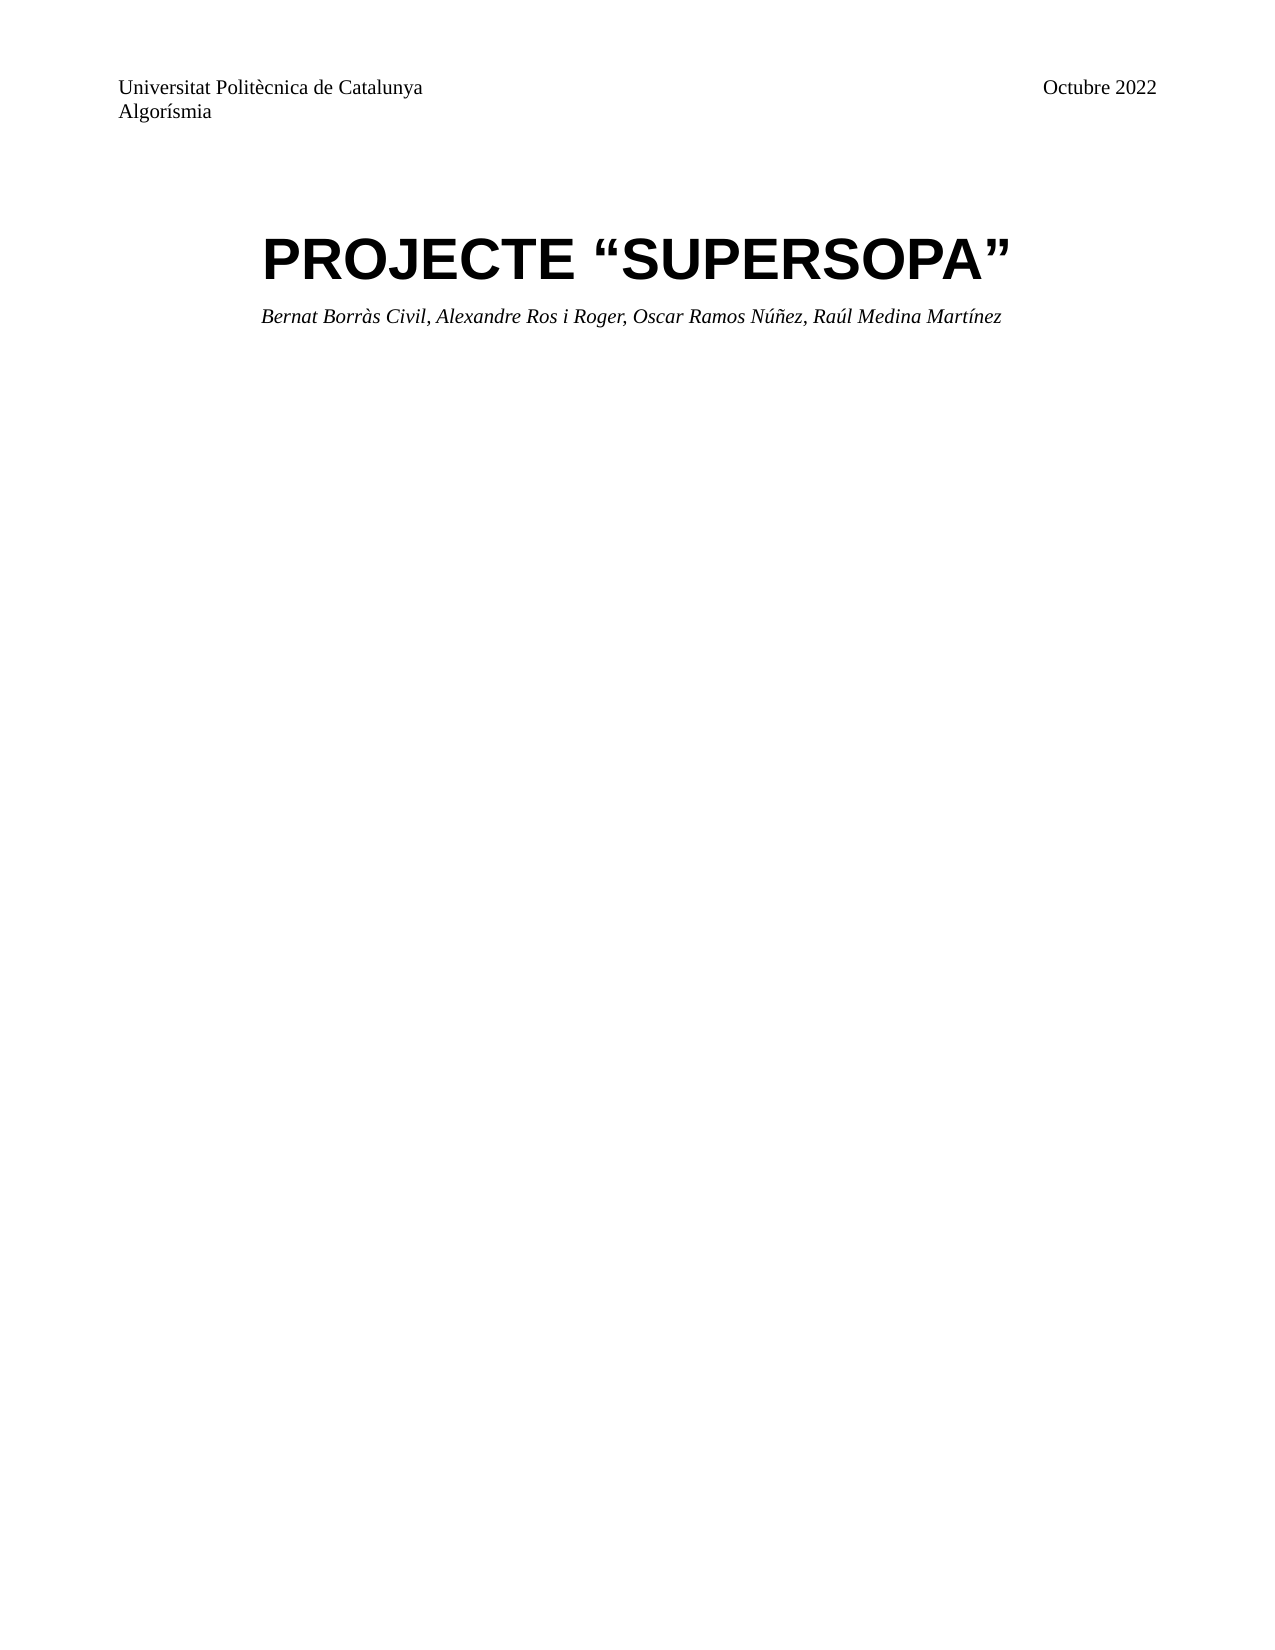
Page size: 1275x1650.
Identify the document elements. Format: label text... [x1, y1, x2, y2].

text PROJECTE “SUPERSOPA” [118, 225, 1157, 292]
text Bernat Borràs Civil, Alexandre Ros i Roger, Oscar Ramos Núñez, Raúl Medina Martínez [118, 304, 1157, 328]
